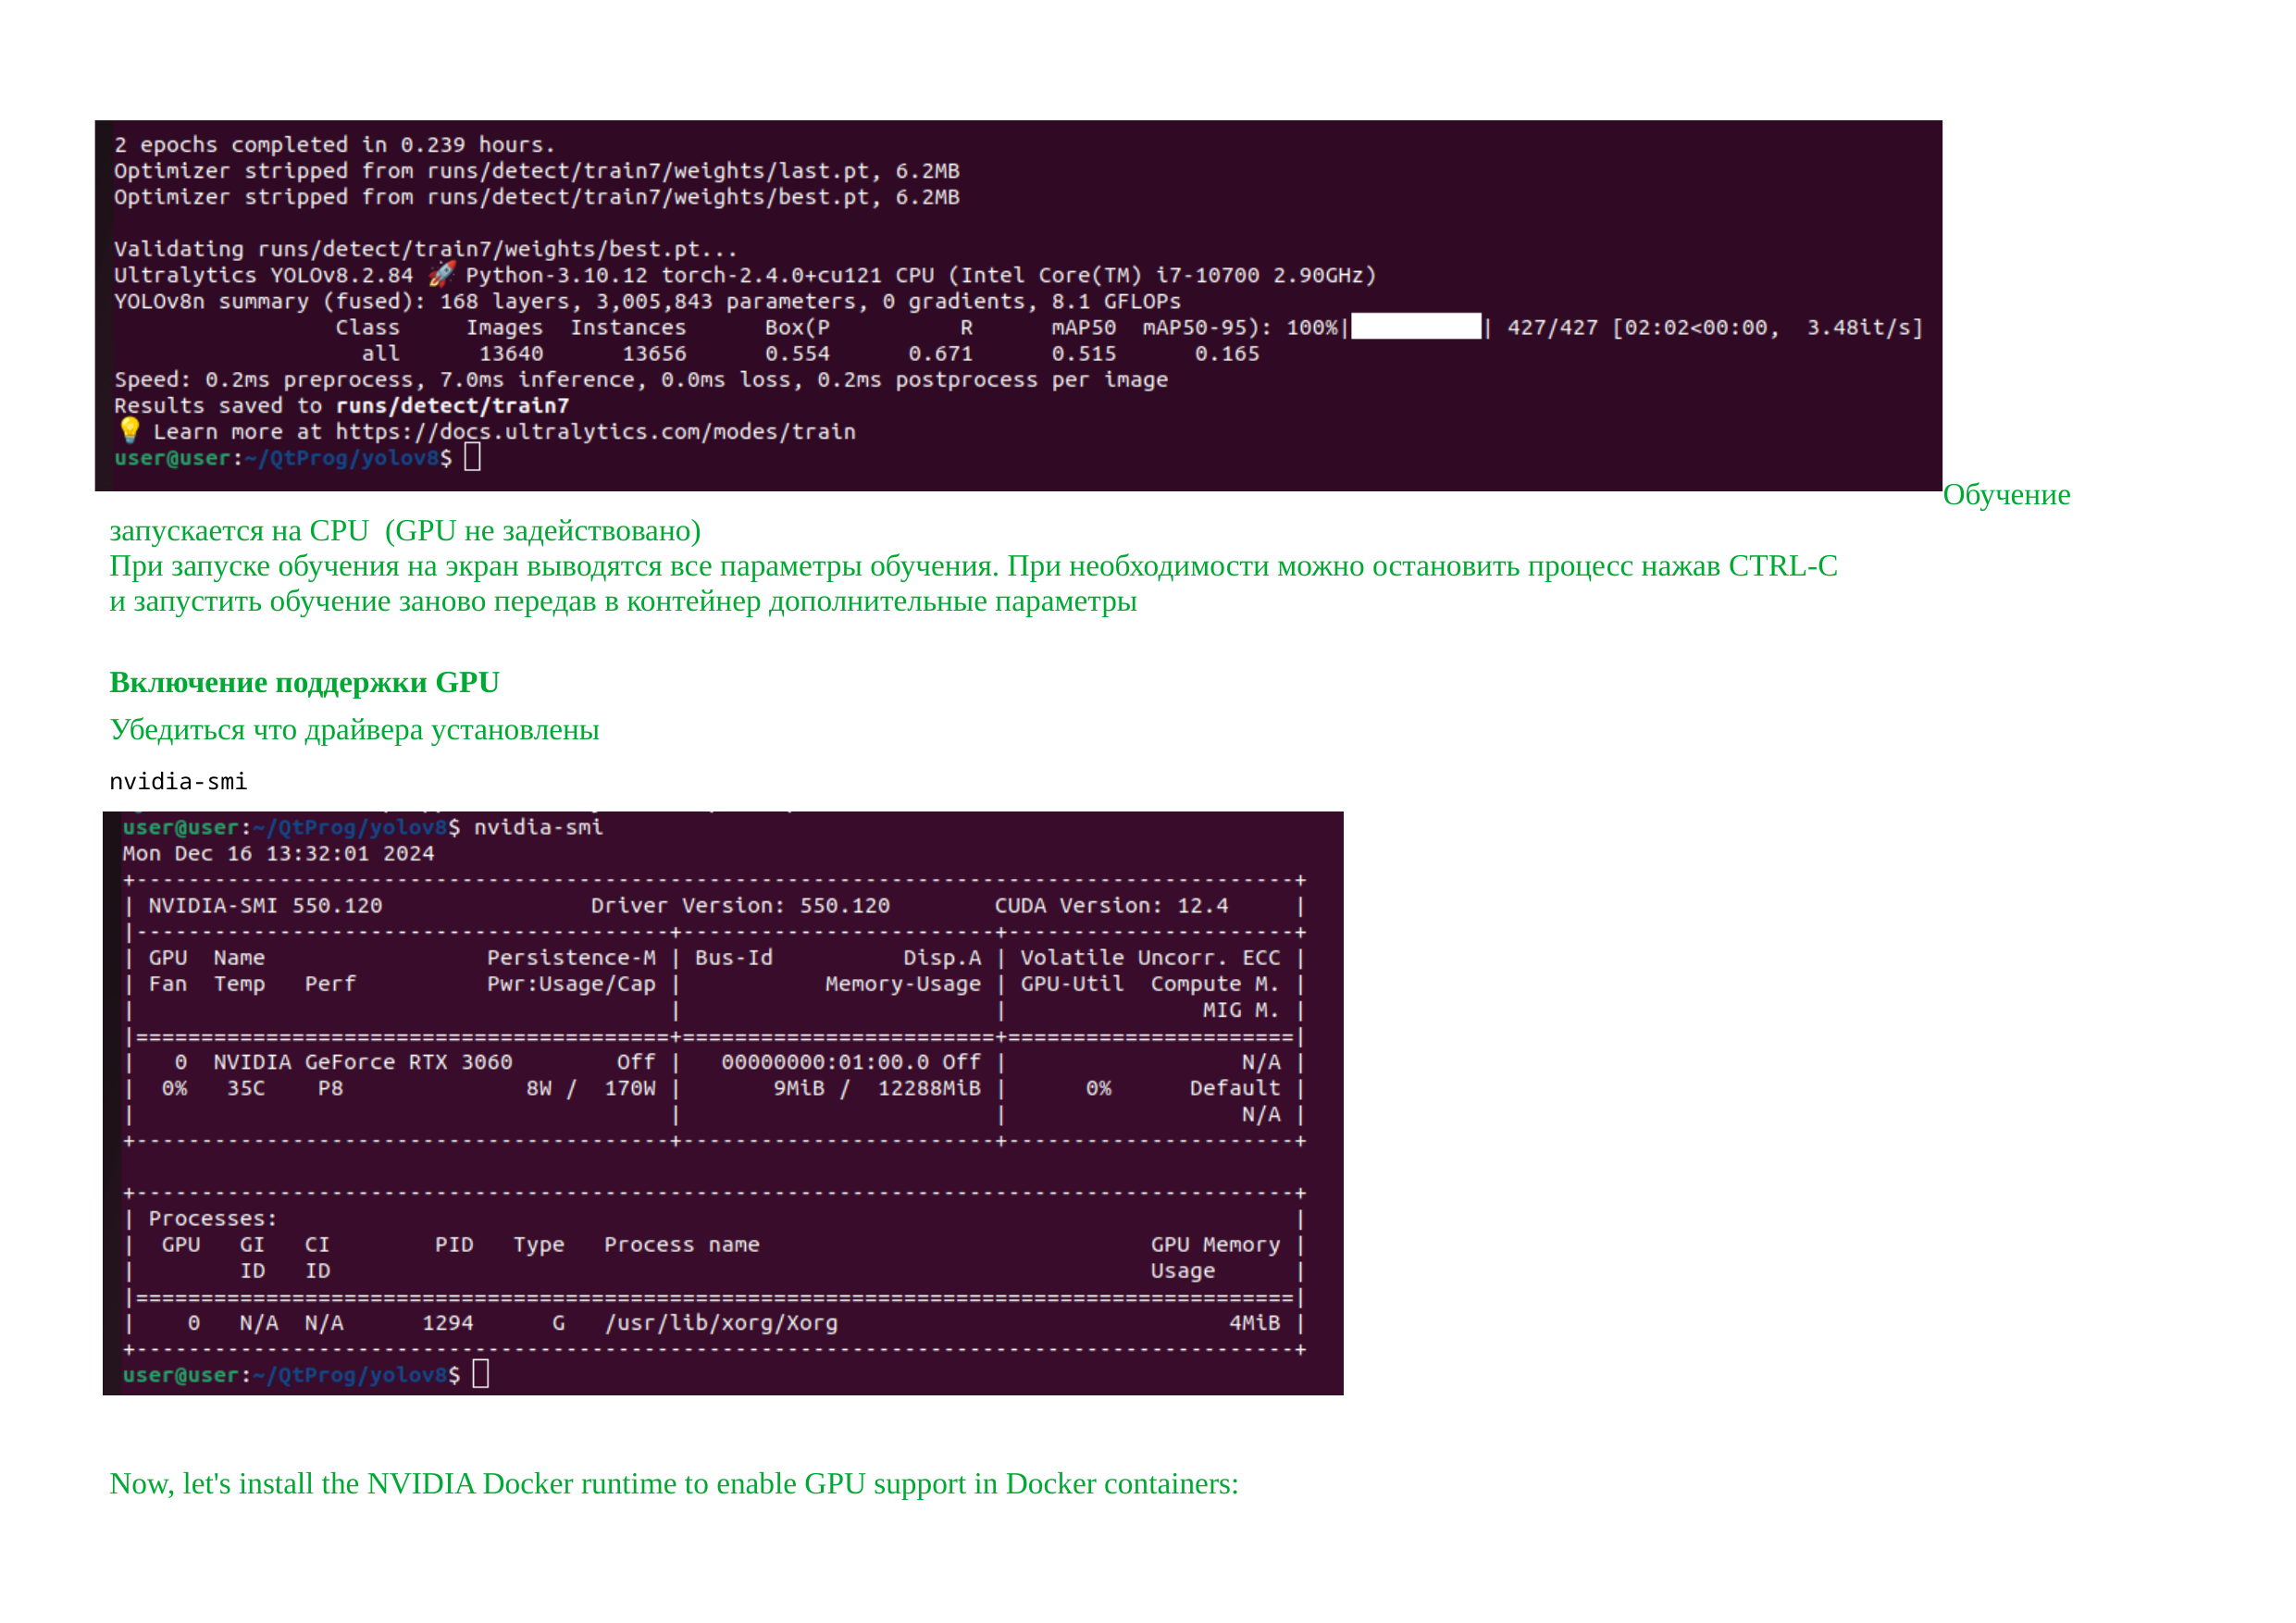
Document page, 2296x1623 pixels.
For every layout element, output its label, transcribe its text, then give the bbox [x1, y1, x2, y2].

text Убедиться что драйвера установлены [109, 711, 2186, 746]
subtitle Включение поддержки GPU [109, 663, 2186, 699]
text и запустить обучение заново передав в контейнер дополнительные параметры [109, 582, 2186, 618]
text Обучение запускается на CPU (GPU не задействовано) [109, 476, 2186, 547]
text При запуске обучения на экран выводятся все параметры обучения. При необходимости можно остановить процесс нажав CTRL-C [109, 547, 2186, 582]
text nvidia-smi [109, 765, 2186, 797]
picture [103, 811, 1344, 1395]
text Now, let's install the NVIDIA Docker runtime to enable GPU support in Docker containers: [109, 1465, 2186, 1500]
picture [94, 120, 1943, 491]
